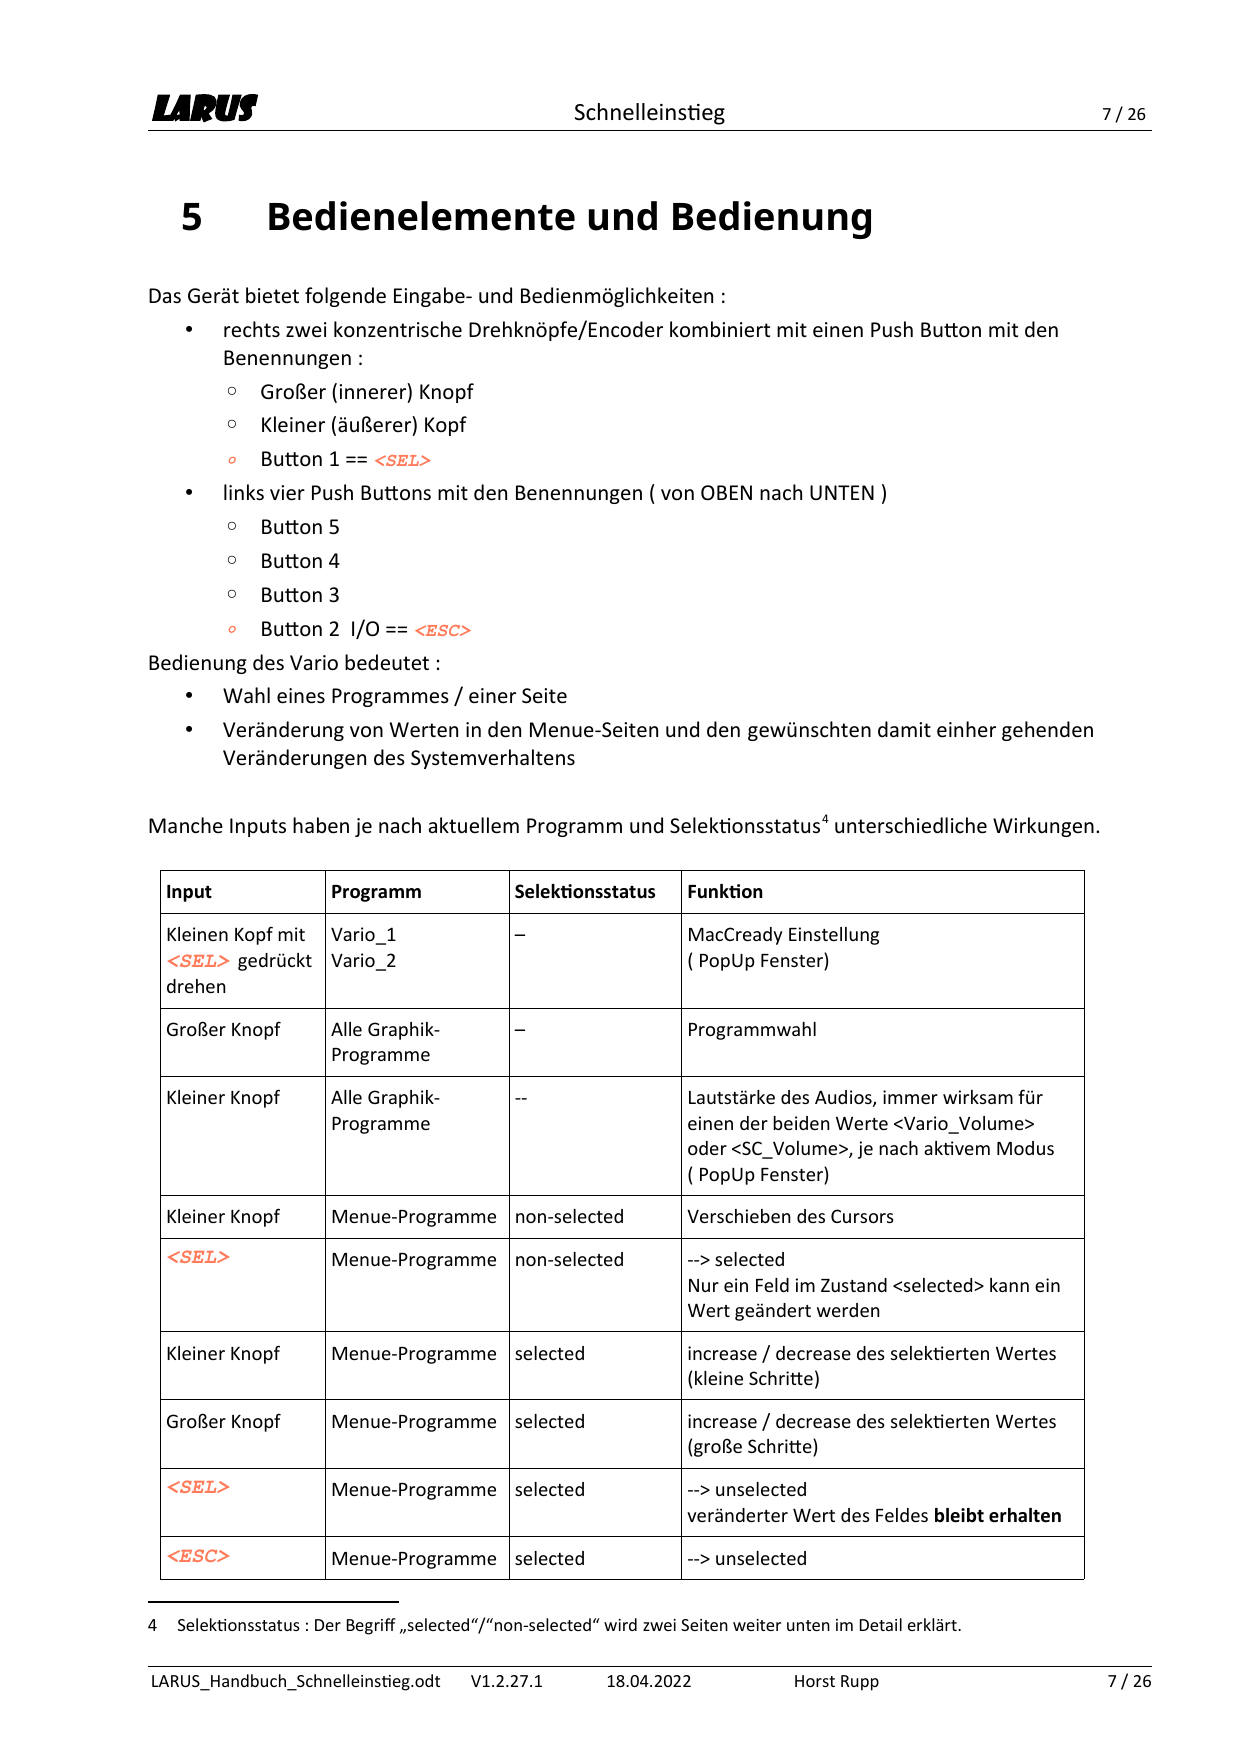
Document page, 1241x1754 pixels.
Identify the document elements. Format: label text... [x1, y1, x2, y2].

text Das Gerät bietet folgende Eingabe- und Bedienmöglichkeiten : [148, 281, 1152, 309]
list Button 5 [223, 512, 1152, 540]
table_header Programm [326, 871, 509, 913]
table_cell --> selected Nur ein Feld im Zustand <selected> kann ein Wert geändert werden [682, 1239, 1084, 1331]
table_cell Menue-Programme [326, 1400, 509, 1468]
list Button 3 [223, 580, 1152, 608]
table_cell Menue-Programme [326, 1537, 509, 1579]
list Kleiner (äußerer) Kopf [223, 411, 1152, 439]
table_cell increase / decrease des selektierten Wertes (kleine Schritte) [682, 1332, 1084, 1399]
table_cell MacCready Einstellung ( PopUp Fenster) [682, 914, 1084, 1008]
table_cell Menue-Programme [326, 1239, 509, 1331]
table_cell Menue-Programme [326, 1332, 509, 1399]
list Wahl eines Programmes / einer Seite [185, 681, 1152, 709]
list Großer (innerer) Knopf [223, 377, 1152, 405]
table_cell increase / decrease des selektierten Wertes (große Schritte) [682, 1400, 1084, 1468]
table_cell selected [510, 1400, 681, 1468]
table_cell -- [510, 1077, 681, 1195]
table_cell Programmwahl [682, 1009, 1084, 1076]
table_cell Menue-Programme [326, 1196, 509, 1238]
table_cell Alle Graphik-Programme [326, 1077, 509, 1195]
text Selektionsstatus : Der Begriff „selected“/“non-selected“ wird zwei Seiten weiter unten im Detail erklärt. [148, 1614, 1152, 1637]
table_cell – [510, 914, 681, 1008]
table_cell --> unselected [682, 1537, 1084, 1579]
table_cell Verschieben des Cursors [682, 1196, 1084, 1238]
list rechts zwei konzentrische Drehknöpfe/Encoder kombiniert mit einen Push Button mit den Benennungen : [185, 315, 1152, 371]
table_header Selektionsstatus [510, 871, 681, 913]
list Veränderung von Werten in den Menue-Seiten und den gewünschten damit einher gehenden Veränderungen des Systemverhaltens [185, 715, 1152, 771]
table_cell <ESC> [161, 1537, 325, 1579]
list links vier Push Buttons mit den Benennungen ( von OBEN nach UNTEN ) [185, 478, 1152, 506]
table_header Funktion [682, 871, 1084, 913]
table_cell <SEL> [161, 1469, 325, 1536]
table_cell Großer Knopf [161, 1009, 325, 1076]
table_cell selected [510, 1469, 681, 1536]
table_cell Vario_1 Vario_2 [326, 914, 509, 1008]
table_cell Alle Graphik-Programme [326, 1009, 509, 1076]
text Bedienung des Vario bedeutet : [148, 648, 1152, 676]
table_cell Kleiner Knopf [161, 1077, 325, 1195]
text Manche Inputs haben je nach aktuellem Programm und Selektionsstatus unterschiedliche Wirkungen. [148, 811, 1152, 867]
table_header Input [161, 871, 325, 913]
list Button 1 == <SEL> [223, 444, 1152, 472]
table_cell selected [510, 1332, 681, 1399]
table_cell non-selected [510, 1196, 681, 1238]
table_cell Kleiner Knopf [161, 1196, 325, 1238]
table_cell <SEL> [161, 1239, 325, 1331]
table_cell Lautstärke des Audios, immer wirksam für einen der beiden Werte <Vario_Volume> oder <SC_Volume>, je nach aktivem Modus ( PopUp Fenster) [682, 1077, 1084, 1195]
list Button 4 [223, 546, 1152, 574]
table_cell – [510, 1009, 681, 1076]
table_cell Menue-Programme [326, 1469, 509, 1536]
table_cell Kleinen Kopf mit <SEL> gedrückt drehen [161, 914, 325, 1008]
table_cell selected [510, 1537, 681, 1579]
table_cell Großer Knopf [161, 1400, 325, 1468]
table_cell Kleiner Knopf [161, 1332, 325, 1399]
table_cell --> unselected veränderter Wert des Feldes bleibt erhalten [682, 1469, 1084, 1536]
list Button 2 I/O == <ESC> [223, 614, 1152, 642]
table_cell non-selected [510, 1239, 681, 1331]
subtitle Bedienelemente und Bedienung [148, 155, 1128, 266]
